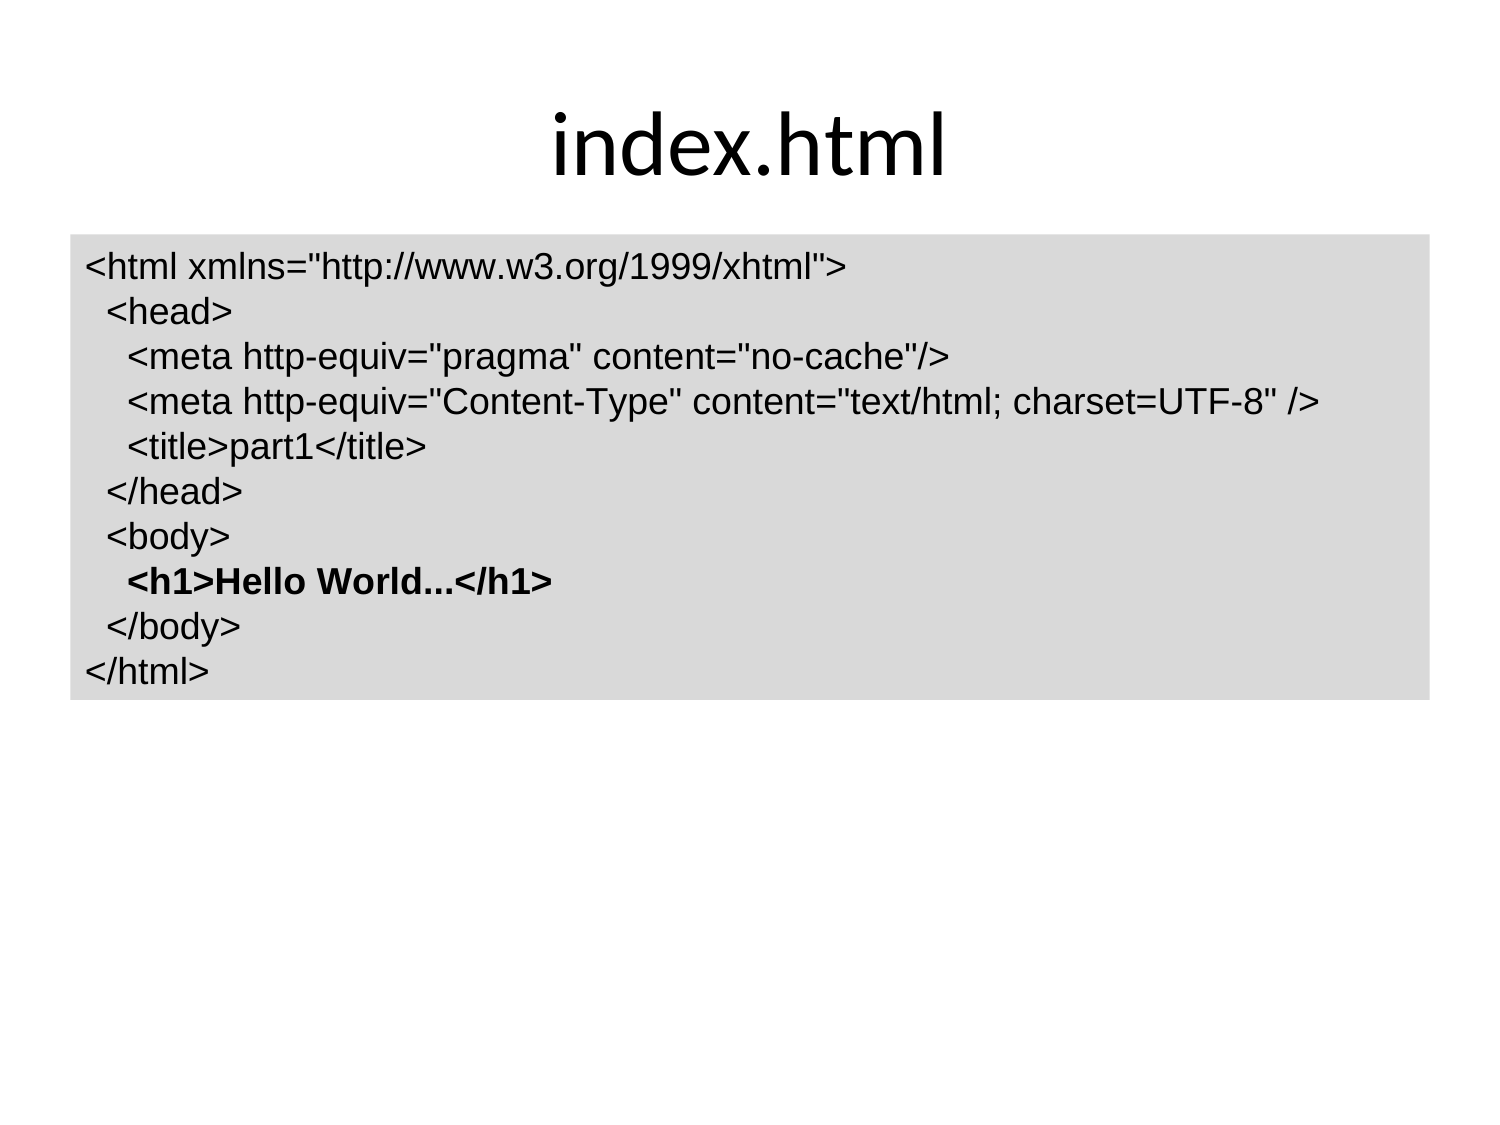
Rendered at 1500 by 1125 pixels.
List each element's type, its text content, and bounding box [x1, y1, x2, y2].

text_box <html xmlns="http://www.w3.org/1999/xhtml"> <head> <meta http-equiv="pragma" content="no-cache"/> <meta http-equiv="Content-Type" content="text/html; charset=UTF-8" /> <title>part1</title> </head> <body> <h1>Hello World...</h1> </body> </html> [70, 234, 1430, 700]
title index.html [75, 45, 1426, 233]
